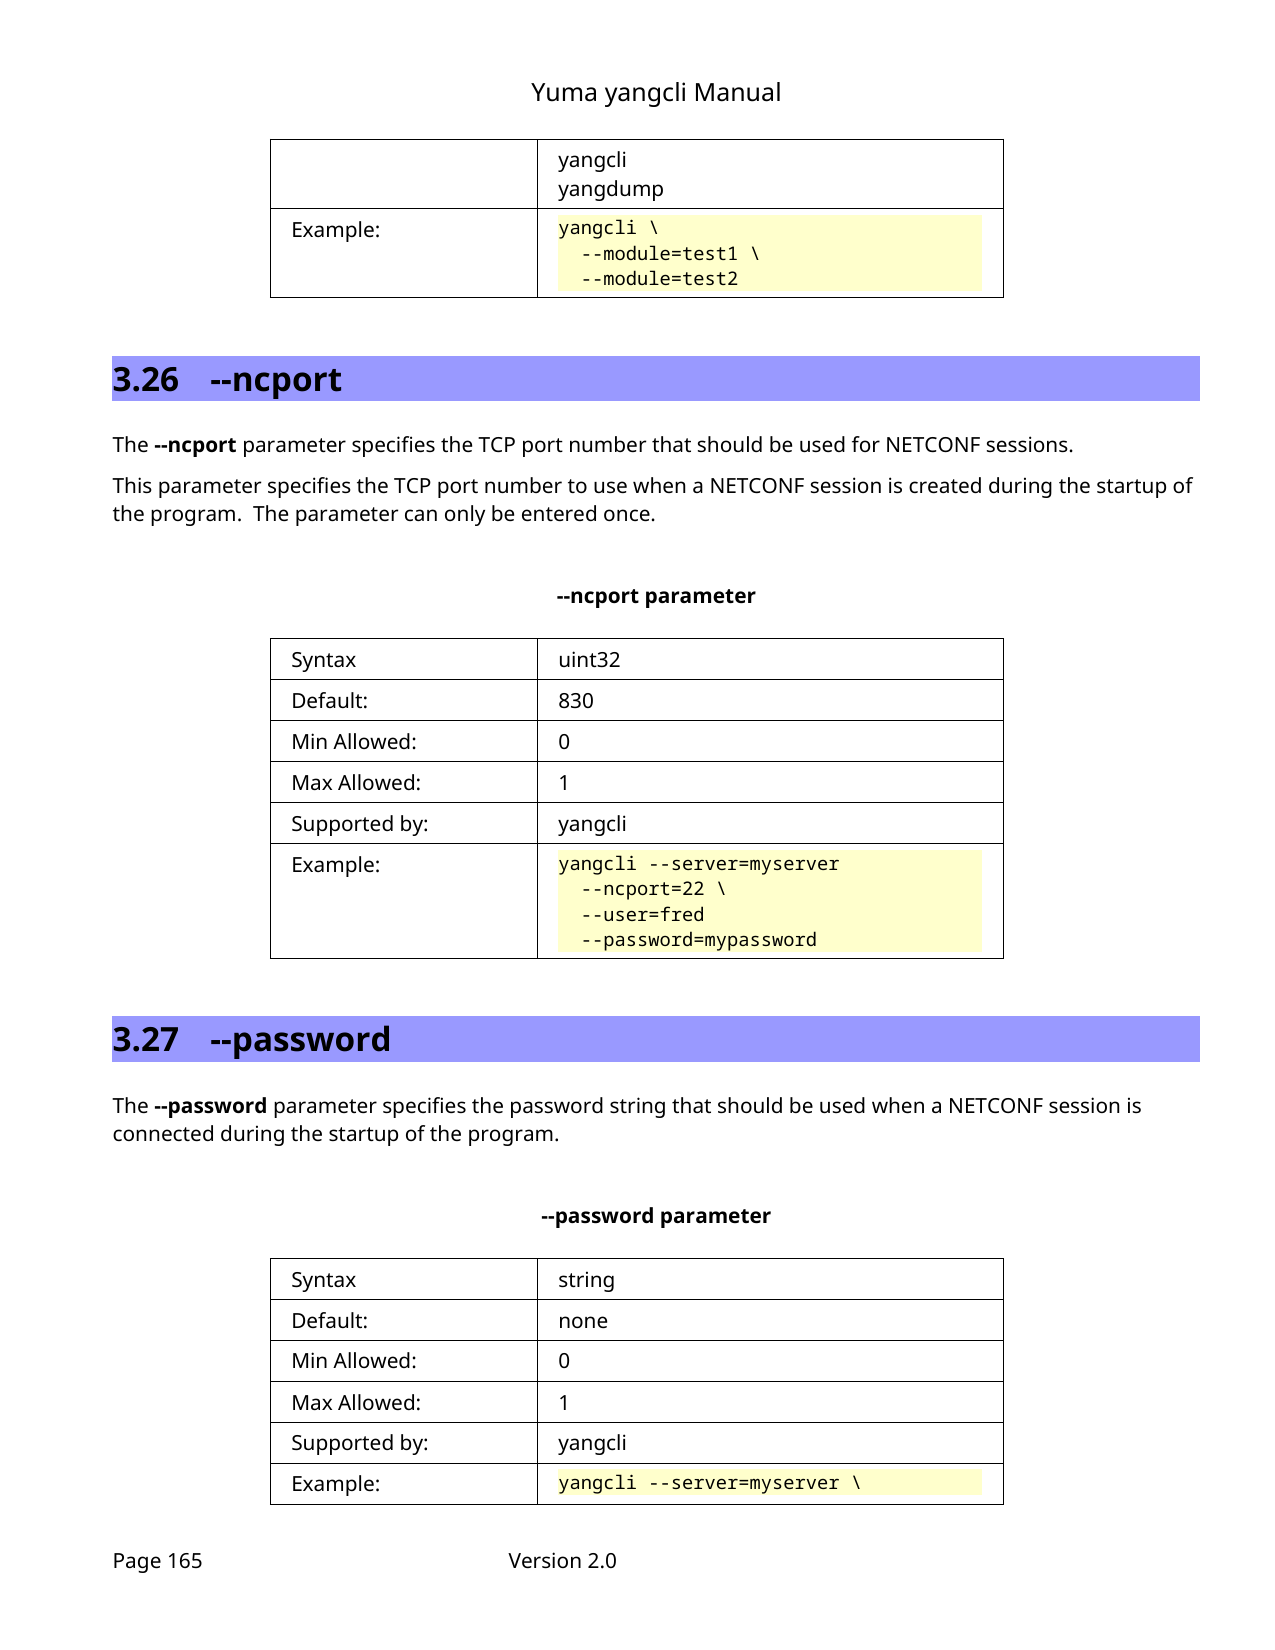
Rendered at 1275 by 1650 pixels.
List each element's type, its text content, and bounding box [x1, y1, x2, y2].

text The --ncport parameter specifies the TCP port number that should be used for NETCONF sessions. [112, 430, 1200, 459]
subtitle --password [112, 1016, 1200, 1062]
subtitle --password parameter [127, 1201, 1185, 1229]
subtitle --ncport [112, 356, 1200, 401]
table_header string [538, 1259, 1003, 1299]
table_cell Default: [271, 680, 537, 720]
table_header Syntax [271, 639, 537, 679]
table_cell yangcli \ --module=test1 \ --module=test2 [538, 209, 1003, 297]
table_cell 830 [538, 680, 1003, 720]
table_cell Supported by: [271, 803, 537, 843]
subtitle --ncport parameter [127, 581, 1185, 610]
table_cell Max Allowed: [271, 1382, 537, 1422]
table_cell Min Allowed: [271, 1341, 537, 1381]
text The --password parameter specifies the password string that should be used when a NETCONF session is connected during the startup of the program. [112, 1091, 1200, 1148]
table_cell none [538, 1300, 1003, 1340]
table_cell yangcli --server=myserver \ [538, 1464, 1003, 1504]
table_header Syntax [271, 1259, 537, 1299]
table_header uint32 [538, 639, 1003, 679]
table_cell 0 [538, 1341, 1003, 1381]
table_cell Default: [271, 1300, 537, 1340]
table_cell yangcli --server=myserver --ncport=22 \ --user=fred --password=mypassword [538, 844, 1003, 958]
table_cell yangcli [538, 803, 1003, 843]
table_cell Example: [271, 844, 537, 958]
table_cell 0 [538, 721, 1003, 761]
table_cell Max Allowed: [271, 762, 537, 802]
table_cell Min Allowed: [271, 721, 537, 761]
table_cell Example: [271, 1464, 537, 1504]
text This parameter specifies the TCP port number to use when a NETCONF session is created during the startup of the program. The parameter can only be entered once. [112, 471, 1200, 528]
table_cell Supported by: [271, 1423, 537, 1463]
table_cell 1 [538, 1382, 1003, 1422]
table_cell yangcli yangdump [538, 140, 1003, 208]
table_cell yangcli [538, 1423, 1003, 1463]
table_cell 1 [538, 762, 1003, 802]
table_cell Example: [271, 209, 537, 297]
table_cell [271, 140, 537, 208]
